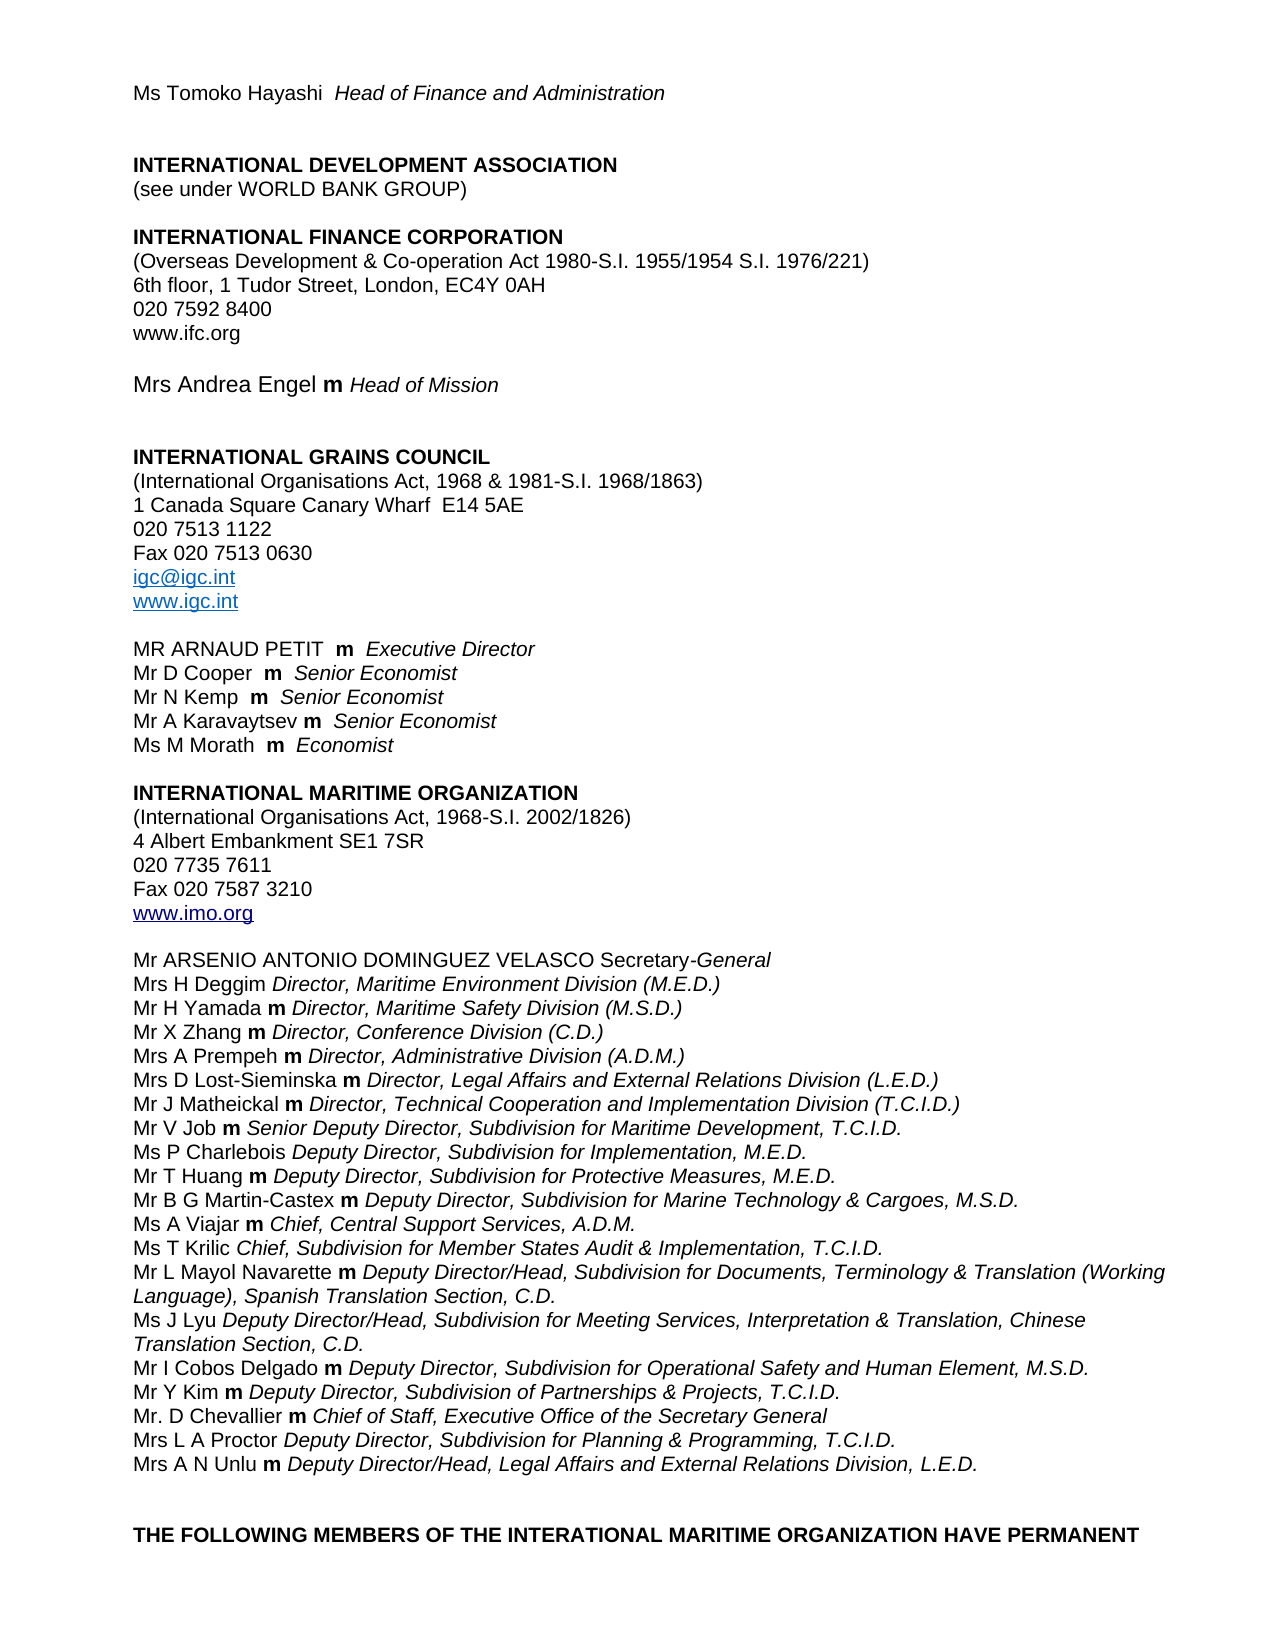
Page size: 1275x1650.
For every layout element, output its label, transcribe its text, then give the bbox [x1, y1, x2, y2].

text (Overseas Development & Co-operation Act 1980-S.I. 1955/1954 S.I. 1976/221) [133, 249, 1181, 273]
text Ms A Viajar m Chief, Central Support Services, A.D.M. [133, 1212, 1181, 1236]
text Mr H Yamada m Director, Maritime Safety Division (M.S.D.) [133, 996, 1181, 1020]
text 1 Canada Square Canary Wharf E14 5AE [133, 493, 1181, 517]
text 020 7592 8400 [133, 297, 1181, 321]
text 020 7735 7611 [133, 852, 1181, 876]
text 6th floor, 1 Tudor Street, London, EC4Y 0AH [133, 273, 1181, 297]
text Mrs A N Unlu m Deputy Director/Head, Legal Affairs and External Relations Division, L.E.D. [133, 1451, 1181, 1475]
text Ms T Krilic Chief, Subdivision for Member States Audit & Implementation, T.C.I.D. [133, 1236, 1181, 1260]
text MR ARNAUD PETIT m Executive Director [133, 637, 1181, 661]
text Mr ARSENIO ANTONIO DOMINGUEZ VELASCO Secretary-General [133, 948, 1181, 972]
text Mr D Cooper m Senior Economist [133, 661, 1181, 685]
text INTERNATIONAL DEVELOPMENT ASSOCIATION [133, 153, 1181, 177]
text Mr X Zhang m Director, Conference Division (C.D.) [133, 1020, 1181, 1044]
text Ms J Lyu Deputy Director/Head, Subdivision for Meeting Services, Interpretation & Translation, Chinese Translation Section, C.D. [133, 1308, 1181, 1356]
text www.igc.int [133, 589, 1181, 613]
text Mr I Cobos Delgado m Deputy Director, Subdivision for Operational Safety and Human Element, M.S.D. [133, 1356, 1181, 1379]
text INTERNATIONAL MARITIME ORGANIZATION [133, 781, 1181, 804]
text Mr T Huang m Deputy Director, Subdivision for Protective Measures, M.E.D. [133, 1164, 1181, 1188]
text THE FOLLOWING MEMBERS OF THE INTERATIONAL MARITIME ORGANIZATION HAVE PERMANENT [133, 1523, 1181, 1547]
text igc@igc.int [133, 565, 1181, 589]
text 4 Albert Embankment SE1 7SR [133, 828, 1181, 852]
text (see under WORLD BANK GROUP) [133, 177, 1181, 201]
text Mr L Mayol Navarette m Deputy Director/Head, Subdivision for Documents, Terminology & Translation (Working Language), Spanish Translation Section, C.D. [133, 1260, 1181, 1308]
text Ms P Charlebois Deputy Director, Subdivision for Implementation, M.E.D. [133, 1140, 1181, 1164]
text (International Organisations Act, 1968-S.I. 2002/1826) [133, 804, 1181, 828]
text Ms Tomoko Hayashi Head of Finance and Administration [133, 81, 1181, 105]
text Fax 020 7587 3210 [133, 876, 1181, 900]
text Mrs D Lost-Sieminska m Director, Legal Affairs and External Relations Division (L.E.D.) [133, 1068, 1181, 1092]
text Mr V Job m Senior Deputy Director, Subdivision for Maritime Development, T.C.I.D. [133, 1116, 1181, 1140]
text INTERNATIONAL GRAINS COUNCIL [133, 445, 1181, 469]
text Mrs A Prempeh m Director, Administrative Division (A.D.M.) [133, 1044, 1181, 1068]
text Mr Y Kim m Deputy Director, Subdivision of Partnerships & Projects, T.C.I.D. [133, 1379, 1181, 1403]
text www.ifc.org [133, 321, 1181, 344]
text Mr B G Martin-Castex m Deputy Director, Subdivision for Marine Technology & Cargoes, M.S.D. [133, 1188, 1181, 1212]
subtitle INTERNATIONAL FINANCE CORPORATION [133, 225, 1181, 249]
text Mrs L A Proctor Deputy Director, Subdivision for Planning & Programming, T.C.I.D. [133, 1427, 1181, 1451]
text (International Organisations Act, 1968 & 1981-S.I. 1968/1863) [133, 469, 1181, 493]
text Mrs Andrea Engel m Head of Mission [133, 371, 1181, 397]
text Fax 020 7513 0630 [133, 541, 1181, 565]
text Mr A Karavaytsev m Senior Economist [133, 709, 1181, 733]
text Ms M Morath m Economist [133, 733, 1181, 757]
text Mrs H Deggim Director, Maritime Environment Division (M.E.D.) [133, 972, 1181, 996]
text Mr J Matheickal m Director, Technical Cooperation and Implementation Division (T.C.I.D.) [133, 1092, 1181, 1116]
text 020 7513 1122 [133, 517, 1181, 541]
text Mr. D Chevallier m Chief of Staff, Executive Office of the Secretary General [133, 1403, 1181, 1427]
text Mr N Kemp m Senior Economist [133, 685, 1181, 709]
text www.imo.org [133, 900, 1181, 924]
